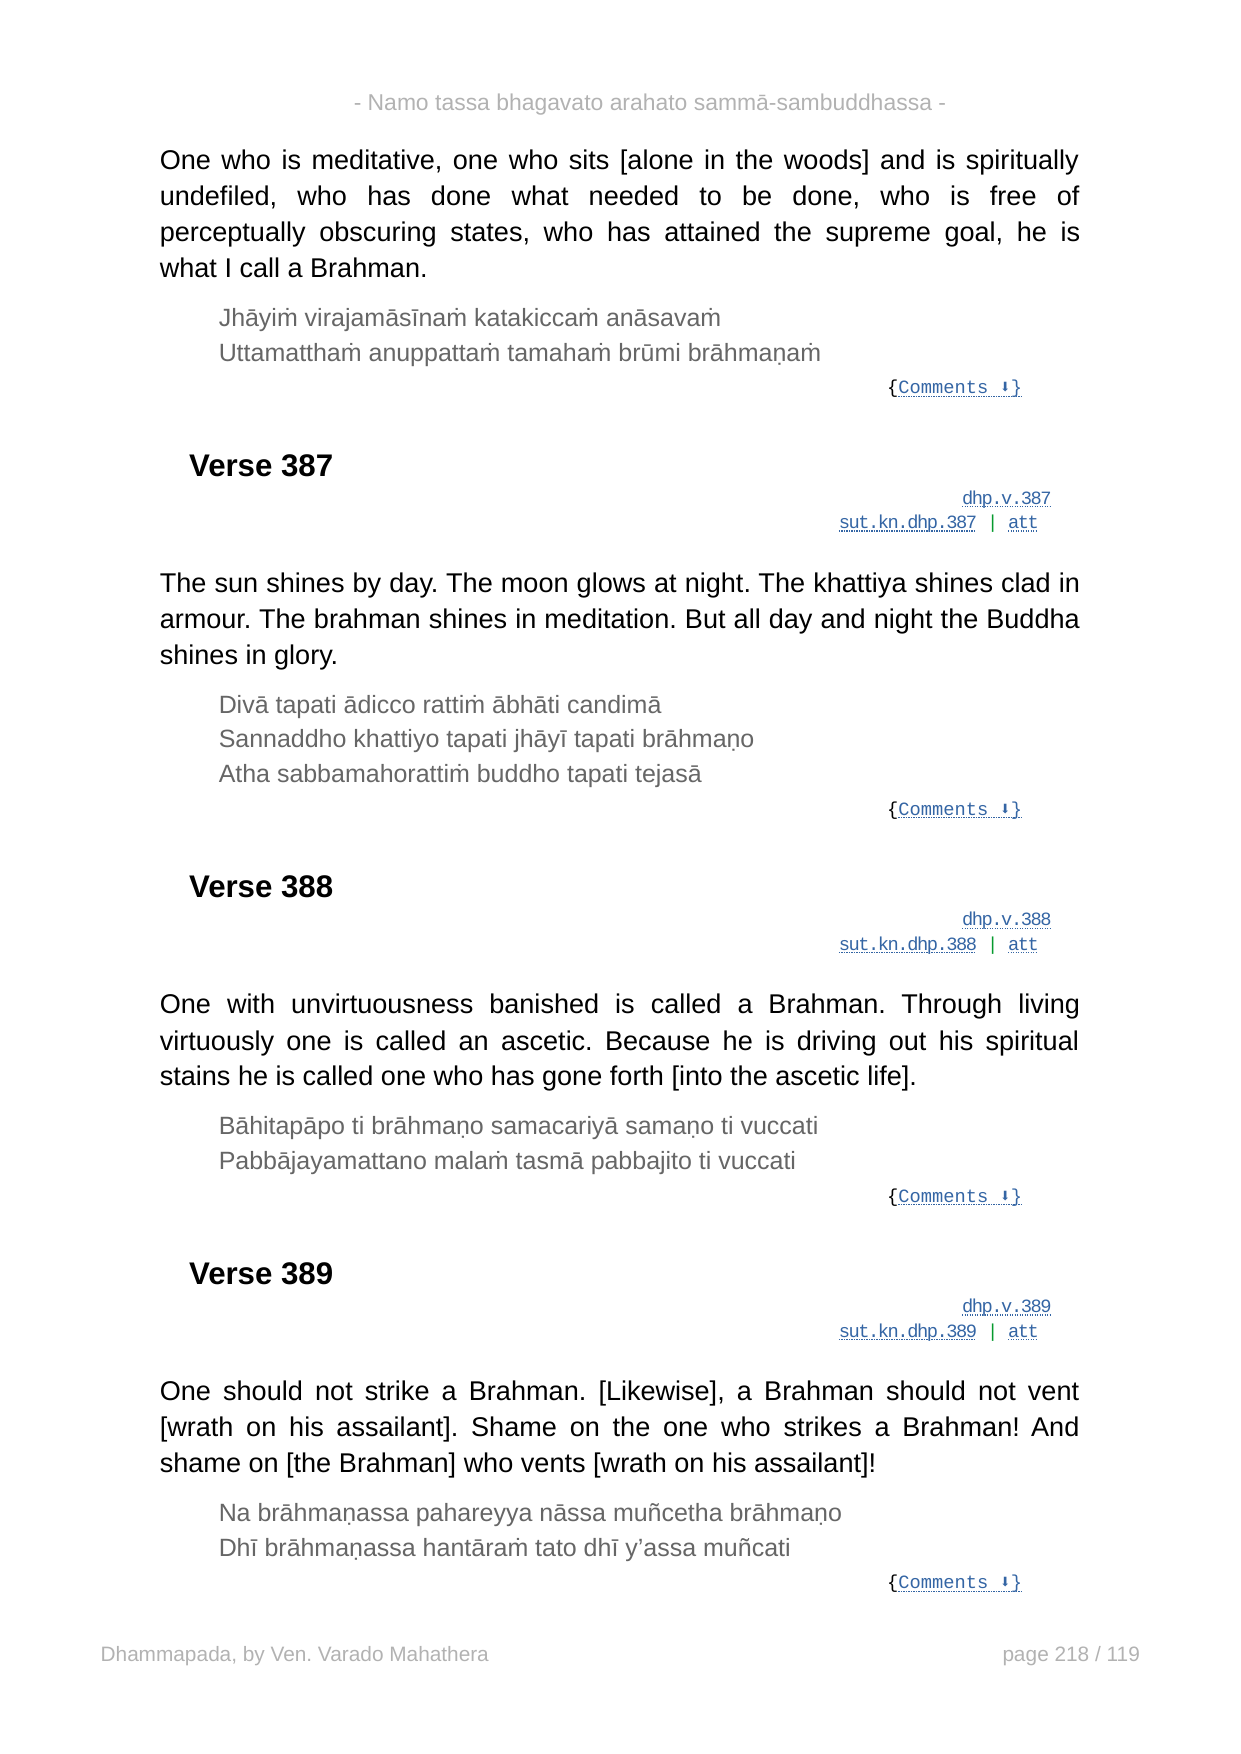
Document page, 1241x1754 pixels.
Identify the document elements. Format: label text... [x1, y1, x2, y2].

text Divā tapati ādicco rattiṁ ābhāti candimā [218, 690, 1110, 718]
text Dhī brāhmaṇassa hantāraṁ tato dhī y’assa muñcati [218, 1533, 1110, 1561]
text Pabbājayamattano malaṁ tasmā pabbajito ti vuccati [218, 1146, 1110, 1174]
text One who is meditative, one who sits [alone in the woods] and is spiritually undefiled, who has done what needed to be done, who is free of perceptually obscuring states, who has attained the supreme goal, he is what I call a Brahman. [159, 144, 1081, 283]
text {Comments ⬇} [159, 1573, 1022, 1594]
text dhp.v.389 sut.kn.dhp.389 | att [159, 1297, 1051, 1343]
text Na brāhmaṇassa pahareyya nāssa muñcetha brāhmaṇo [218, 1498, 1110, 1527]
text {Comments ⬇} [159, 1186, 1022, 1208]
text One should not strike a Brahman. [Likewise], a Brahman should not vent [wrath on his assailant]. Shame on the one who strikes a Brahman! And shame on [the Brahman] who vents [wrath on his assailant]! [159, 1375, 1081, 1478]
subtitle Verse 388 [189, 868, 1140, 904]
text Jhāyiṁ virajamāsīnaṁ katakiccaṁ anāsavaṁ [218, 303, 1110, 332]
text Atha sabbamahorattiṁ buddho tapati tejasā [218, 759, 1110, 788]
text dhp.v.388 sut.kn.dhp.388 | att [159, 910, 1051, 956]
text Uttamatthaṁ anuppattaṁ tamahaṁ brūmi brāhmaṇaṁ [218, 338, 1110, 366]
text Bāhitapāpo ti brāhmaṇo samacariyā samaṇo ti vuccati [218, 1111, 1110, 1140]
text One with unvirtuousness banished is called a Brahman. Through living virtuously one is called an ascetic. Because he is driving out his spiritual stains he is called one who has gone forth [into the ascetic life]. [159, 988, 1081, 1092]
text dhp.v.387 sut.kn.dhp.387 | att [159, 489, 1051, 534]
subtitle Verse 389 [189, 1255, 1140, 1291]
text The sun shines by day. The moon glows at night. The khattiya shines clad in armour. The brahman shines in meditation. But all day and night the Buddha shines in glory. [159, 567, 1081, 670]
subtitle Verse 387 [189, 447, 1140, 483]
text Sannaddho khattiyo tapati jhāyī tapati brāhmaṇo [218, 724, 1110, 753]
text {Comments ⬇} [159, 800, 1022, 821]
text {Comments ⬇} [159, 378, 1022, 399]
